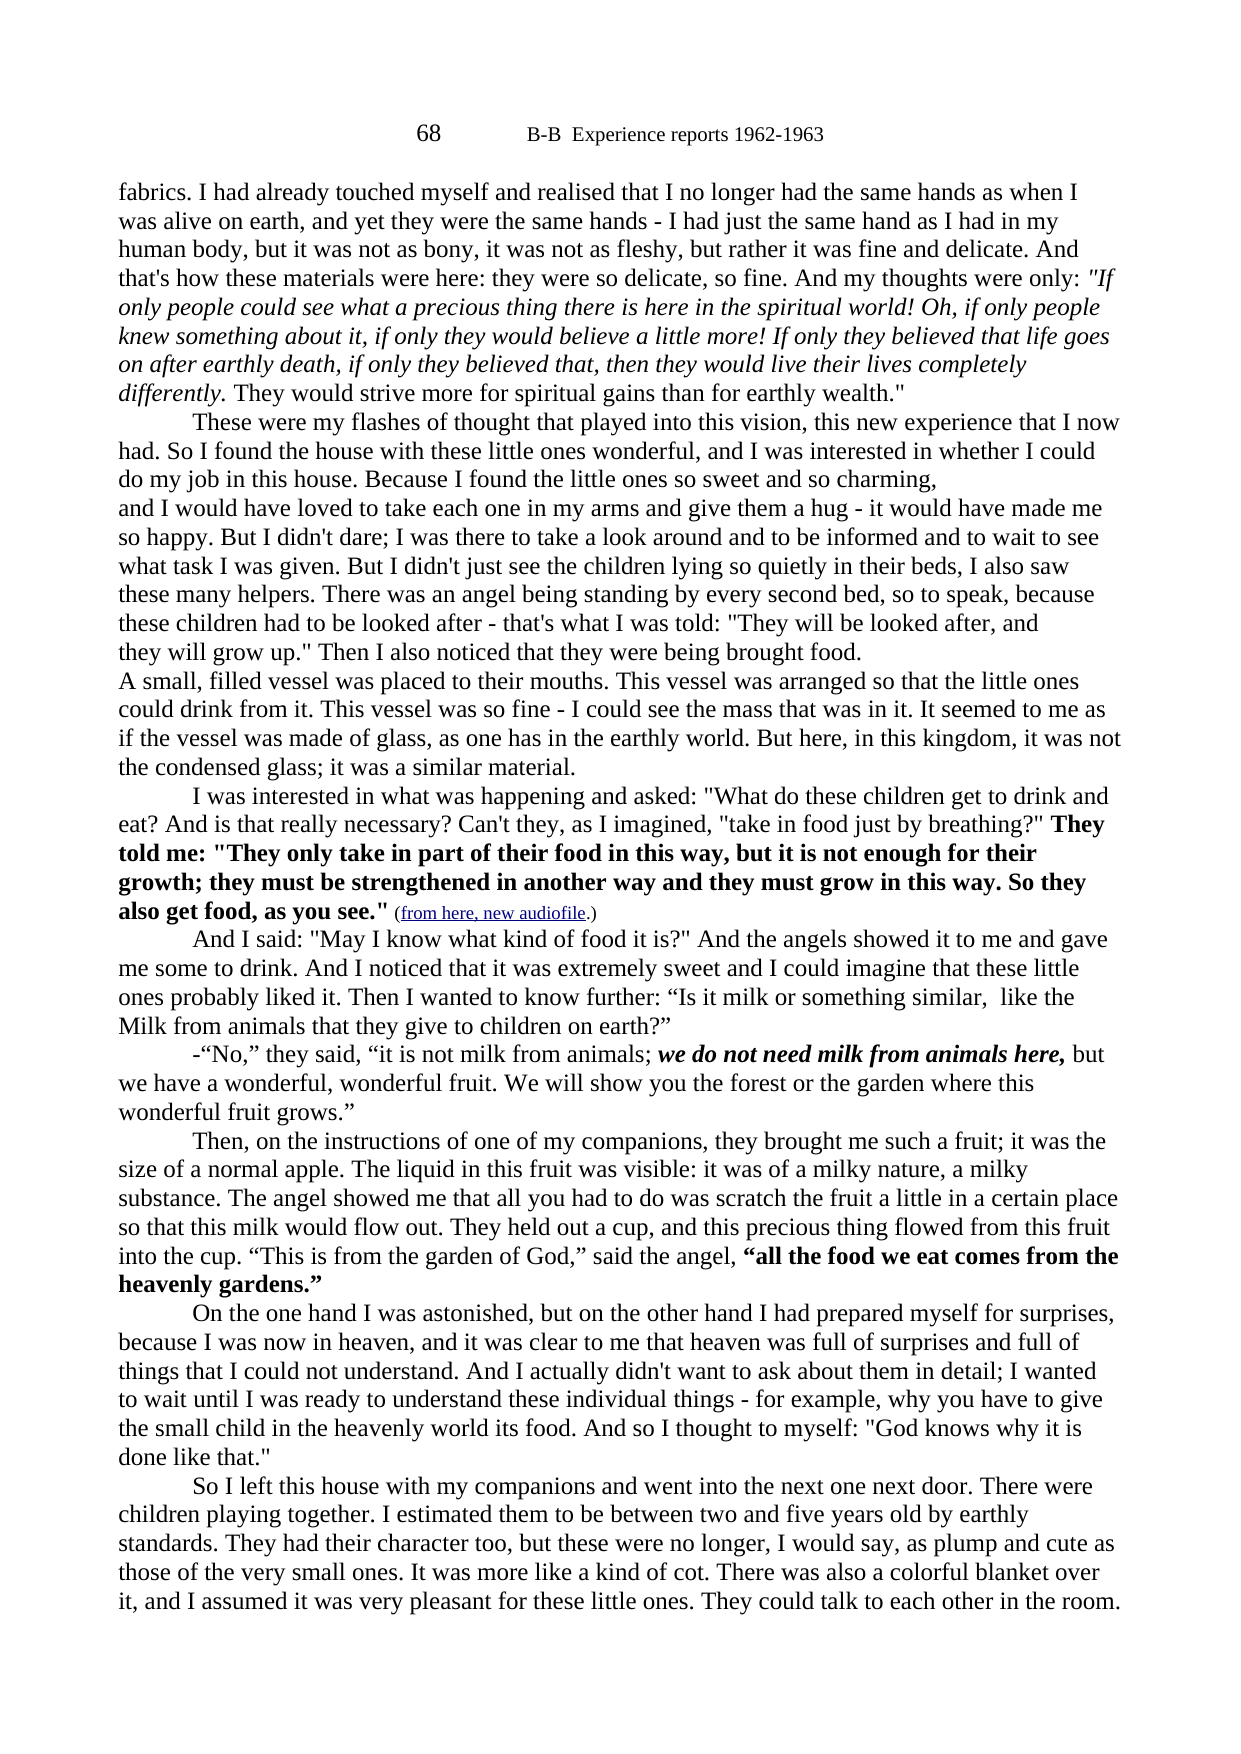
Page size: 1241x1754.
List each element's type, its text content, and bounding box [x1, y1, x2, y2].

text -“No,” they said, “it is not milk from animals; we do not need milk from animals here, but we have a wonderful, wonderful fruit. We will show you the forest or the garden where this wonderful fruit grows.” [118, 1039, 1122, 1126]
text These were my flashes of thought that played into this vision, this new experience that I now had. So I found the house with these little ones wonderful, and I was interested in whether I could do my job in this house. Because I found the little ones so sweet and so charming, [118, 407, 1122, 493]
text Then, on the instructions of one of my companions, they brought me such a fruit; it was the size of a normal apple. The liquid in this fruit was visible: it was of a milky nature, a milky substance. The angel showed me that all you had to do was scratch the fruit a little in a certain place so that this milk would flow out. They held out a cup, and this precious thing flowed from this fruit into the cup. “This is from the garden of God,” said the angel, “all the food we eat comes from the heavenly gardens.” [118, 1126, 1122, 1298]
text I was interested in what was happening and asked: "What do these children get to drink and eat? And is that really necessary? Can't they, as I imagined, "take in food just by breathing?" They told me: "They only take in part of their food in this way, but it is not enough for their growth; they must be strengthened in another way and they must grow in this way. So they also get food, as you see." (from here, new audiofile.) [118, 781, 1122, 924]
text A small, filled vessel was placed to their mouths. This vessel was arranged so that the little ones could drink from it. This vessel was so fine - I could see the mass that was in it. It seemed to me as if the vessel was made of glass, as one has in the earthly world. But here, in this kingdom, it was not the condensed glass; it was a similar material. [118, 666, 1122, 781]
text And I said: "May I know what kind of food it is?" And the angels showed it to me and gave me some to drink. And I noticed that it was extremely sweet and I could imagine that these little ones probably liked it. Then I wanted to know further: “Is it milk or something similar, like the Milk from animals that they give to children on earth?” [118, 924, 1122, 1039]
text On the one hand I was astonished, but on the other hand I had prepared myself for surprises, because I was now in heaven, and it was clear to me that heaven was full of surprises and full of things that I could not understand. And I actually didn't want to ask about them in detail; I wanted to wait until I was ready to understand these individual things - for example, why you have to give the small child in the heavenly world its food. And so I thought to myself: "God knows why it is done like that." [118, 1298, 1122, 1471]
text they will grow up." Then I also noticed that they were being brought food. [118, 637, 1122, 666]
text So I left this house with my companions and went into the next one next door. There were children playing together. I estimated them to be between two and five years old by earthly standards. They had their character too, but these were no longer, I would say, as plump and cute as those of the very small ones. It was more like a kind of cot. There was also a colorful blanket over it, and I assumed it was very pleasant for these little ones. They could talk to each other in the room. [118, 1471, 1122, 1614]
text fabrics. I had already touched myself and realised that I no longer had the same hands as when I was alive on earth, and yet they were the same hands - I had just the same hand as I had in my human body, but it was not as bony, it was not as fleshy, but rather it was fine and delicate. And that's how these materials were here: they were so delicate, so fine. And my thoughts were only: "If only people could see what a precious thing there is here in the spiritual world! Oh, if only people knew something about it, if only they would believe a little more! If only they believed that life goes on after earthly death, if only they believed that, then they would live their lives completely differently. They would strive more for spiritual gains than for earthly wealth." [118, 177, 1122, 407]
text and I would have loved to take each one in my arms and give them a hug - it would have made me so happy. But I didn't dare; I was there to take a look around and to be informed and to wait to see what task I was given. But I didn't just see the children lying so quietly in their beds, I also saw these many helpers. There was an angel being standing by every second bed, so to speak, because these children had to be looked after - that's what I was told: "They will be looked after, and [118, 493, 1122, 637]
